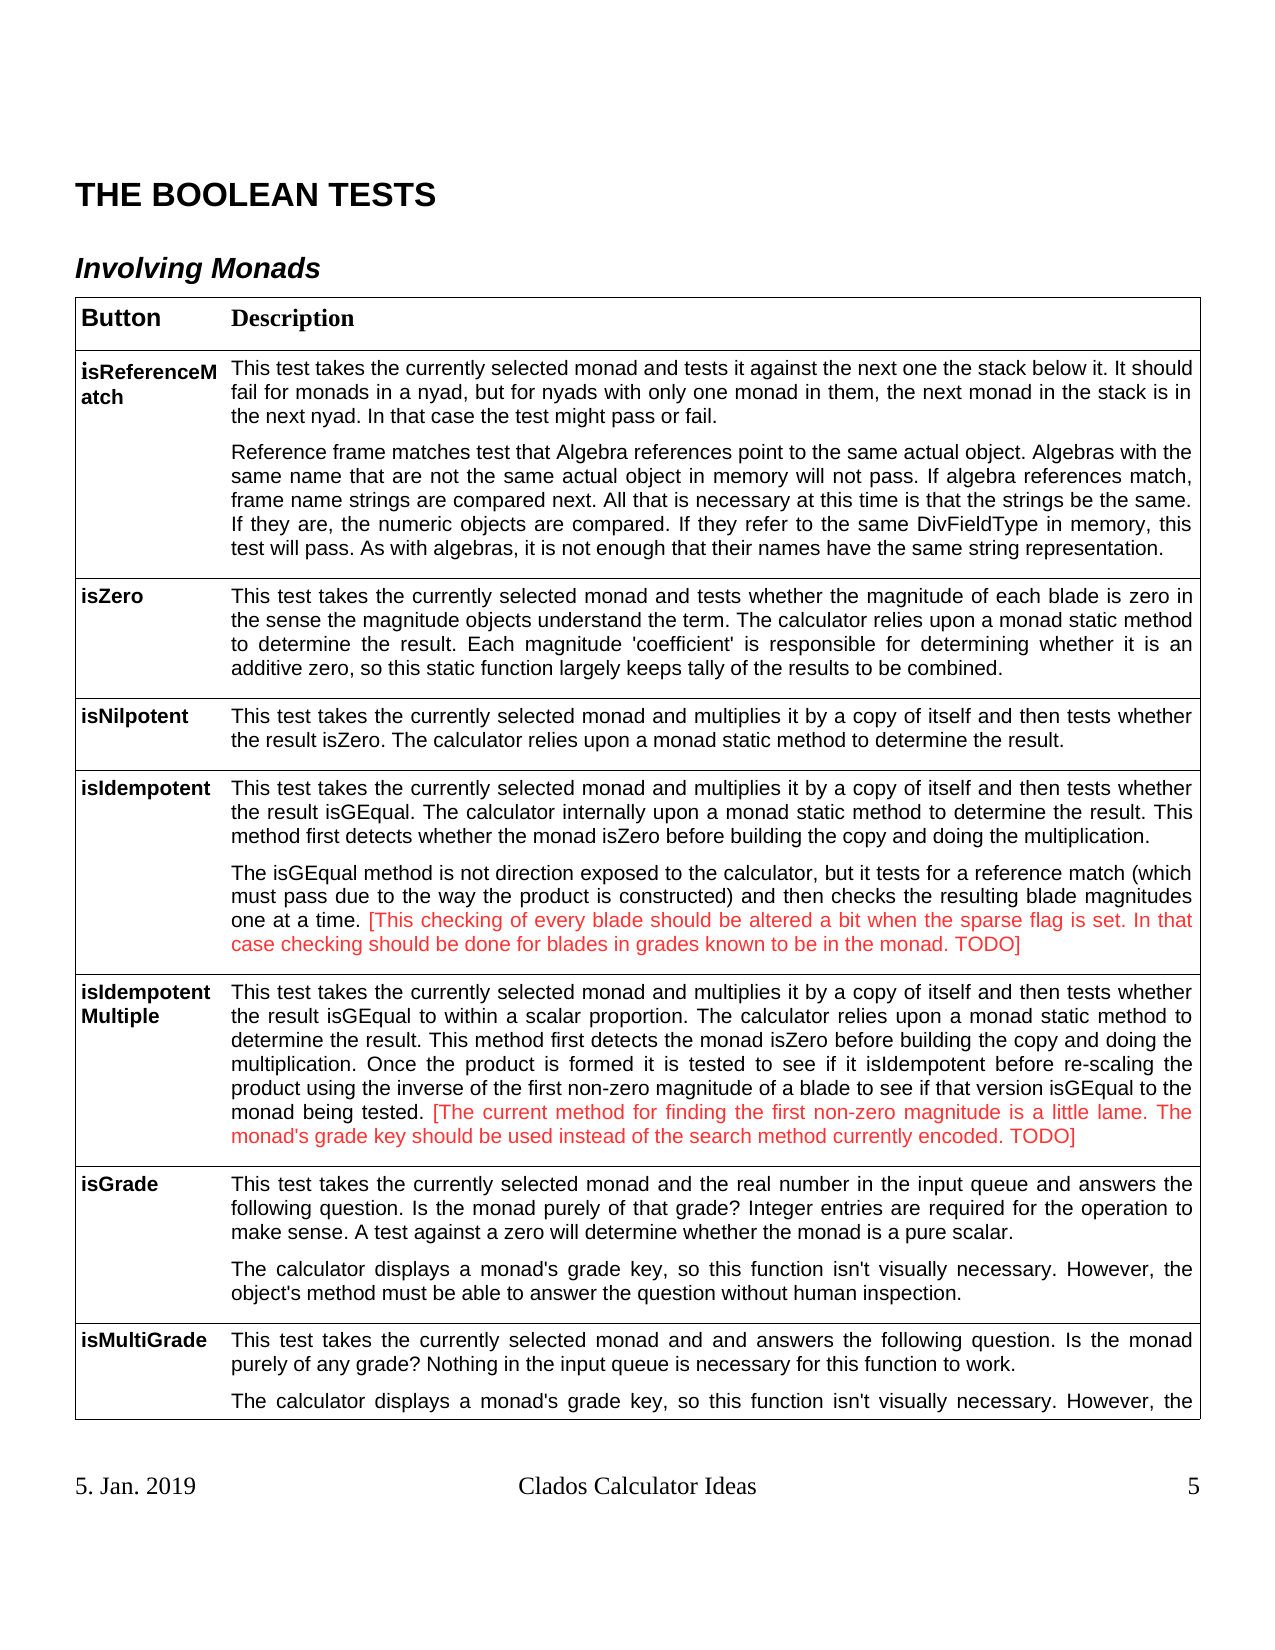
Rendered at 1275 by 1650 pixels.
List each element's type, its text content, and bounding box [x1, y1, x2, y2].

subtitle THE BOOLEAN TESTS [75, 175, 1200, 214]
table_cell isMultiGrade [76, 1324, 225, 1418]
table_cell isNilpotent [76, 699, 225, 770]
table_cell This test takes the currently selected monad and tests it against the next one the stack below it. It should fail for monads in a nyad, but for nyads with only one monad in them, the next monad in the stack is in the next nyad. In that case the test might pass or fail. Reference frame matches test that Algebra references point to the same actual object. Algebras with the same name that are not the same actual object in memory will not pass. If algebra references match, frame name strings are compared next. All that is necessary at this time is that the strings be the same. If they are, the numeric objects are compared. If they refer to the same DivFieldType in memory, this test will pass. As with algebras, it is not enough that their names have the same string representation. [225, 351, 1200, 578]
table_cell isGrade [76, 1167, 225, 1322]
table_header Description [225, 298, 1200, 350]
table_cell This test takes the currently selected monad and multiplies it by a copy of itself and then tests whether the result isGEqual. The calculator internally upon a monad static method to determine the result. This method first detects whether the monad isZero before building the copy and doing the multiplication. The isGEqual method is not direction exposed to the calculator, but it tests for a reference match (which must pass due to the way the product is constructed) and then checks the resulting blade magnitudes one at a time. [This checking of every blade should be altered a bit when the sparse flag is set. In that case checking should be done for blades in grades known to be in the monad. TODO] [225, 771, 1200, 974]
table_cell isReferenceMatch [76, 351, 225, 578]
table_cell isIdempotentMultiple [76, 975, 225, 1166]
table_cell This test takes the currently selected monad and multiplies it by a copy of itself and then tests whether the result isZero. The calculator relies upon a monad static method to determine the result. [225, 699, 1200, 770]
table_cell This test takes the currently selected monad and the real number in the input queue and answers the following question. Is the monad purely of that grade? Integer entries are required for the operation to make sense. A test against a zero will determine whether the monad is a pure scalar. The calculator displays a monad's grade key, so this function isn't visually necessary. However, the object's method must be able to answer the question without human inspection. [225, 1167, 1200, 1322]
table_cell This test takes the currently selected monad and tests whether the magnitude of each blade is zero in the sense the magnitude objects understand the term. The calculator relies upon a monad static method to determine the result. Each magnitude 'coefficient' is responsible for determining whether it is an additive zero, so this static function largely keeps tally of the results to be combined. [225, 579, 1200, 698]
table_cell isZero [76, 579, 225, 698]
table_cell This test takes the currently selected monad and multiplies it by a copy of itself and then tests whether the result isGEqual to within a scalar proportion. The calculator relies upon a monad static method to determine the result. This method first detects the monad isZero before building the copy and doing the multiplication. Once the product is formed it is tested to see if it isIdempotent before re-scaling the product using the inverse of the first non-zero magnitude of a blade to see if that version isGEqual to the monad being tested. [The current method for finding the first non-zero magnitude is a little lame. The monad's grade key should be used instead of the search method currently encoded. TODO] [225, 975, 1200, 1166]
subtitle Involving Monads [75, 251, 1200, 285]
table_cell This test takes the currently selected monad and and answers the following question. Is the monad purely of any grade? Nothing in the input queue is necessary for this function to work. The calculator displays a monad's grade key, so this function isn't visually necessary. However, the [225, 1324, 1200, 1418]
table_header Button [76, 298, 225, 350]
table_cell isIdempotent [76, 771, 225, 974]
